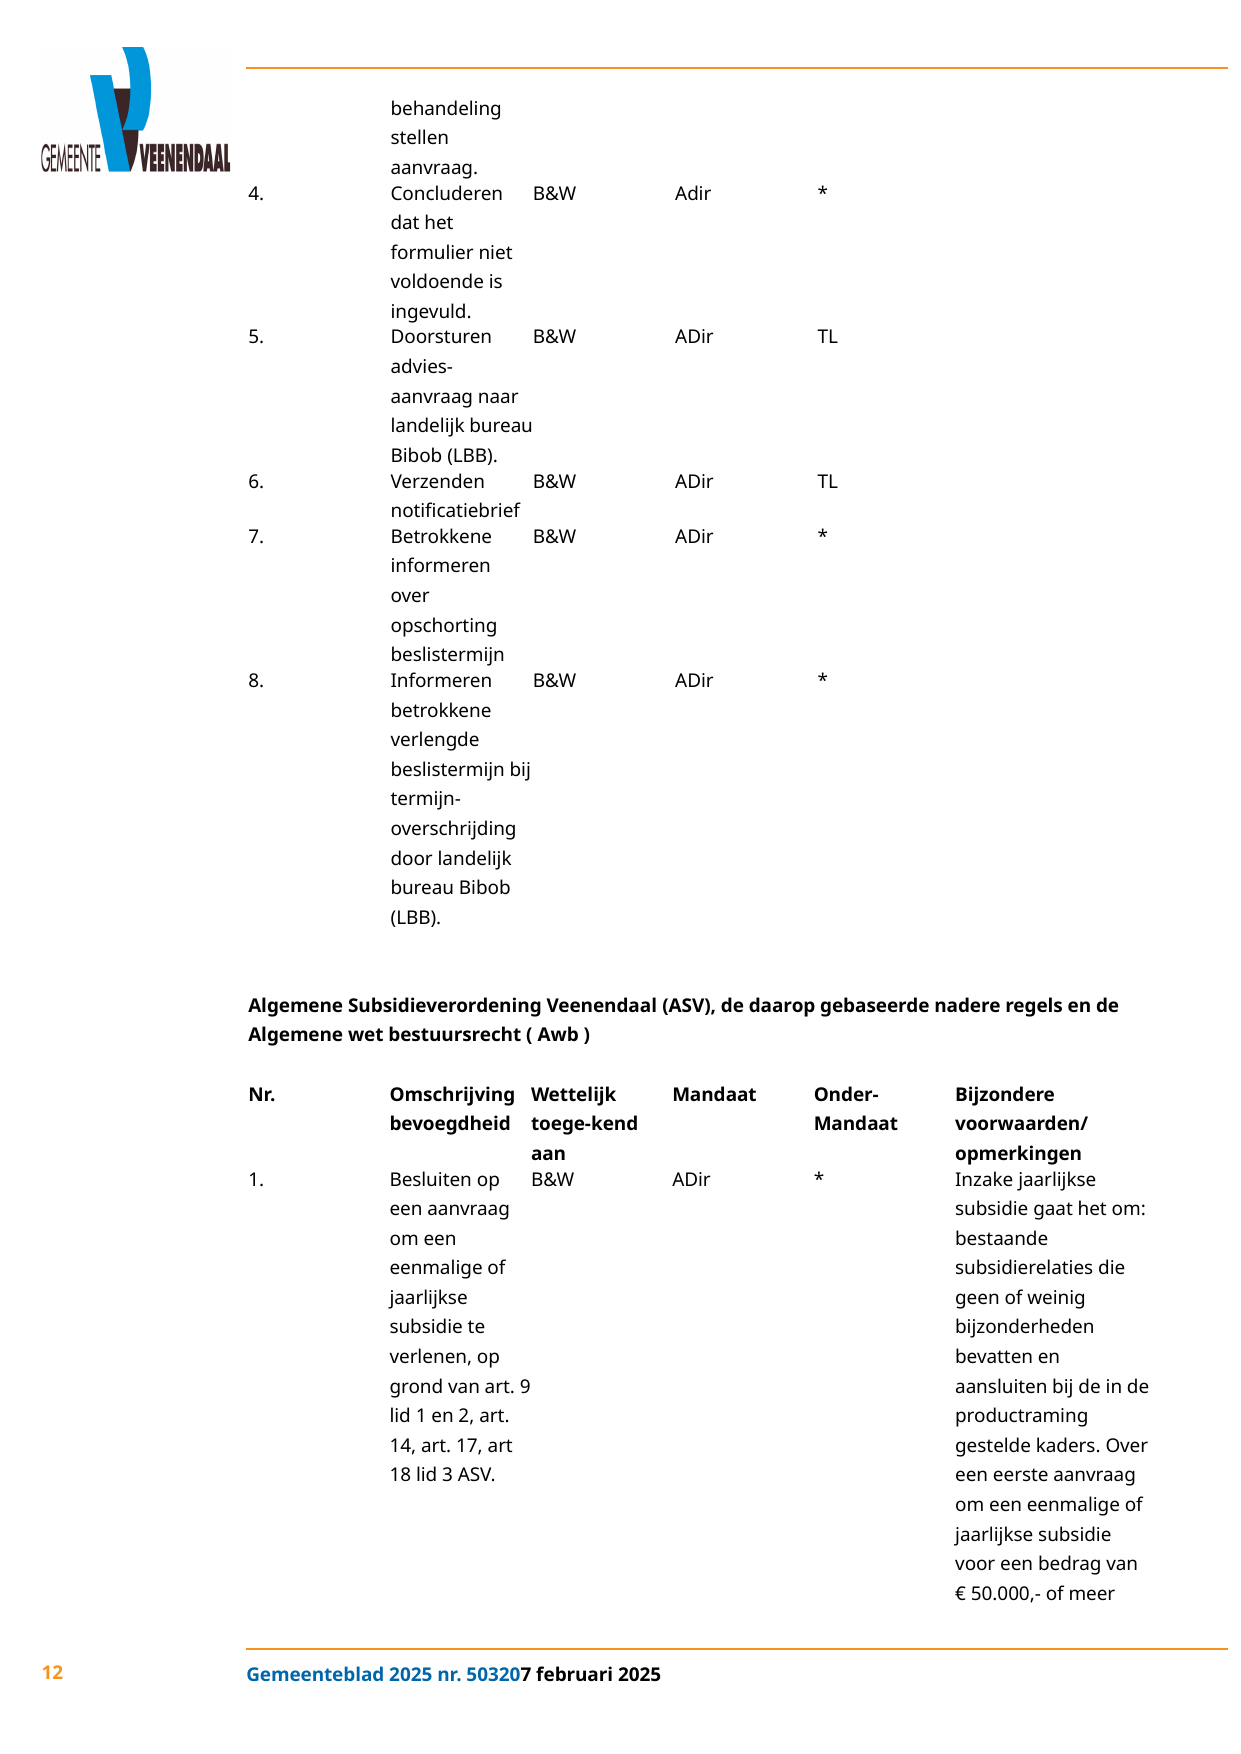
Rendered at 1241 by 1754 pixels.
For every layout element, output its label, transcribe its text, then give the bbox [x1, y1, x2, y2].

table_cell [960, 324, 1152, 468]
table_cell [675, 95, 817, 180]
table_cell [960, 667, 1152, 929]
table_cell * [814, 1166, 955, 1606]
table_cell TL [818, 468, 960, 523]
table_cell B&W [533, 180, 675, 324]
table_cell Besluiten op een aanvraag om een eenmalige of jaarlijkse subsidie te verlenen, op grond van art. 9 lid 1 en 2, art. 14, art. 17, art 18 lid 3 ASV. [389, 1166, 531, 1606]
table_cell [960, 468, 1152, 523]
table_cell [960, 95, 1152, 180]
table_cell [960, 523, 1152, 667]
picture [123, 47, 231, 172]
table_cell 4. [248, 180, 390, 324]
table_header Onder- Mandaat [814, 1081, 955, 1166]
table_cell ADir [675, 523, 817, 667]
table_cell 8. [248, 667, 390, 929]
table_cell Inzake jaarlijkse subsidie gaat het om: bestaande subsidierelaties die geen of weinig bijzonderheden bevatten en aansluiten bij de in de productraming gestelde kaders. Over een eerste aanvraag om een eenmalige of jaarlijkse subsidie voor een bedrag van € 50.000,- of meer [955, 1166, 1152, 1606]
table_cell Verzenden notificatiebrief [390, 468, 533, 523]
table_header Nr. [248, 1081, 389, 1166]
table_cell * [818, 667, 960, 929]
table_cell 6. [248, 468, 390, 523]
table_cell B&W [531, 1166, 672, 1606]
table_cell TL [818, 324, 960, 468]
table_cell * [818, 180, 960, 324]
table_cell behandeling stellen aanvraag. [390, 95, 533, 180]
text Algemene Subsidieverordening Veenendaal (ASV), de daarop gebaseerde nadere regels en de Algemene wet bestuursrecht ( Awb ) [248, 992, 1152, 1047]
table_cell B&W [533, 667, 675, 929]
table_cell [960, 180, 1152, 324]
table_cell 5. [248, 324, 390, 468]
table_cell [248, 95, 390, 180]
table_header Omschrijving bevoegdheid [389, 1081, 531, 1166]
table_cell B&W [533, 468, 675, 523]
table_cell [248, 1166, 389, 1606]
table_cell ADir [672, 1166, 813, 1606]
table_cell 7. [248, 523, 390, 667]
table_header Mandaat [672, 1081, 813, 1166]
table_cell * [818, 523, 960, 667]
table_cell [533, 95, 675, 180]
table_cell ADir [675, 324, 817, 468]
table_cell ADir [675, 667, 817, 929]
table_cell [818, 95, 960, 180]
table_cell B&W [533, 523, 675, 667]
table_cell Adir [675, 180, 817, 324]
table_cell Informeren betrokkene verlengde beslistermijn bij termijn-overschrijding door landelijk bureau Bibob (LBB). [390, 667, 533, 929]
table_header Bijzondere voorwaarden/ opmerkingen [955, 1081, 1152, 1166]
table_cell Concluderen dat het formulier niet voldoende is ingevuld. [390, 180, 533, 324]
table_cell B&W [533, 324, 675, 468]
table_cell Doorsturen advies-aanvraag naar landelijk bureau Bibob (LBB). [390, 324, 533, 468]
picture [41, 47, 130, 172]
table_header Wettelijk toege-kend aan [531, 1081, 672, 1166]
table_cell Betrokkene informeren over opschorting beslistermijn [390, 523, 533, 667]
table_cell ADir [675, 468, 817, 523]
